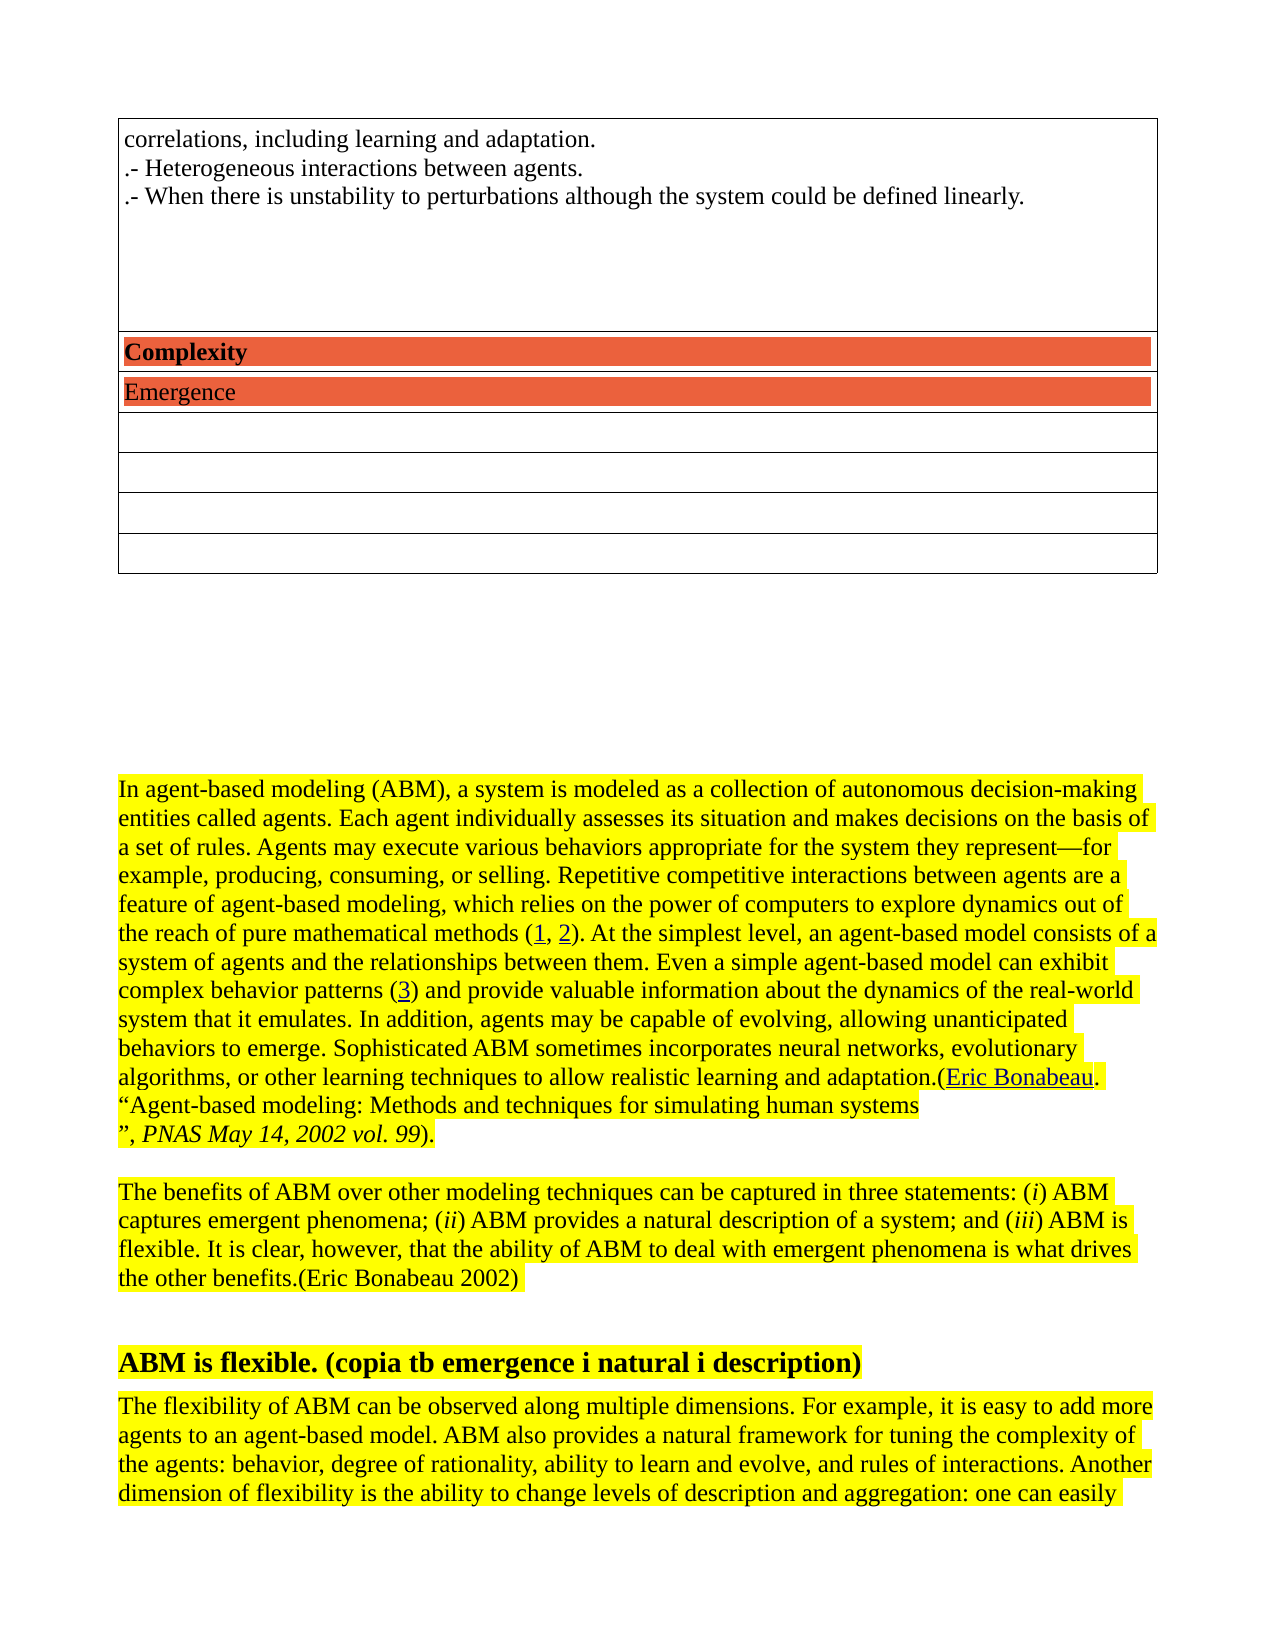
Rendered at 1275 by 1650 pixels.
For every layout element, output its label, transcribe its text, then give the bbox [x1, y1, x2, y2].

table_cell [119, 453, 1157, 492]
text ”, PNAS May 14, 2002 vol. 99). [118, 1119, 1157, 1148]
text The benefits of ABM over other modeling techniques can be captured in three statements: (i) ABM captures emergent phenomena; (ii) ABM provides a natural description of a system; and (iii) ABM is flexible. It is clear, however, that the ability of ABM to deal with emergent phenomena is what drives the other benefits.(Eric Bonabeau 2002) [118, 1177, 1157, 1292]
table_cell [119, 413, 1157, 452]
subtitle ABM is flexible. (copia tb emergence i natural i description) [118, 1345, 1157, 1379]
table_cell Complexity [119, 332, 1157, 371]
table_cell [119, 493, 1157, 532]
table_cell correlations, including learning and adaptation. .- Heterogeneous interactions between agents. .- When there is unstability to perturbations although the system could be defined linearly. [119, 119, 1157, 331]
text The flexibility of ABM can be observed along multiple dimensions. For example, it is easy to add more agents to an agent-based model. ABM also provides a natural framework for tuning the complexity of the agents: behavior, degree of rationality, ability to learn and evolve, and rules of interactions. Another dimension of flexibility is the ability to change levels of description and aggregation: one can easily [118, 1391, 1157, 1506]
table_cell Emergence [119, 372, 1157, 412]
text In agent-based modeling (ABM), a system is modeled as a collection of autonomous decision-making entities called agents. Each agent individually assesses its situation and makes decisions on the basis of a set of rules. Agents may execute various behaviors appropriate for the system they represent—for example, producing, consuming, or selling. Repetitive competitive interactions between agents are a feature of agent-based modeling, which relies on the power of computers to explore dynamics out of the reach of pure mathematical methods (1, 2). At the simplest level, an agent-based model consists of a system of agents and the relationships between them. Even a simple agent-based model can exhibit complex behavior patterns (3) and provide valuable information about the dynamics of the real-world system that it emulates. In addition, agents may be capable of evolving, allowing unanticipated behaviors to emerge. Sophisticated ABM sometimes incorporates neural networks, evolutionary algorithms, or other learning techniques to allow realistic learning and adaptation.(Eric Bonabeau. “Agent-based modeling: Methods and techniques for simulating human systems [118, 774, 1157, 1119]
table_cell [119, 534, 1157, 573]
